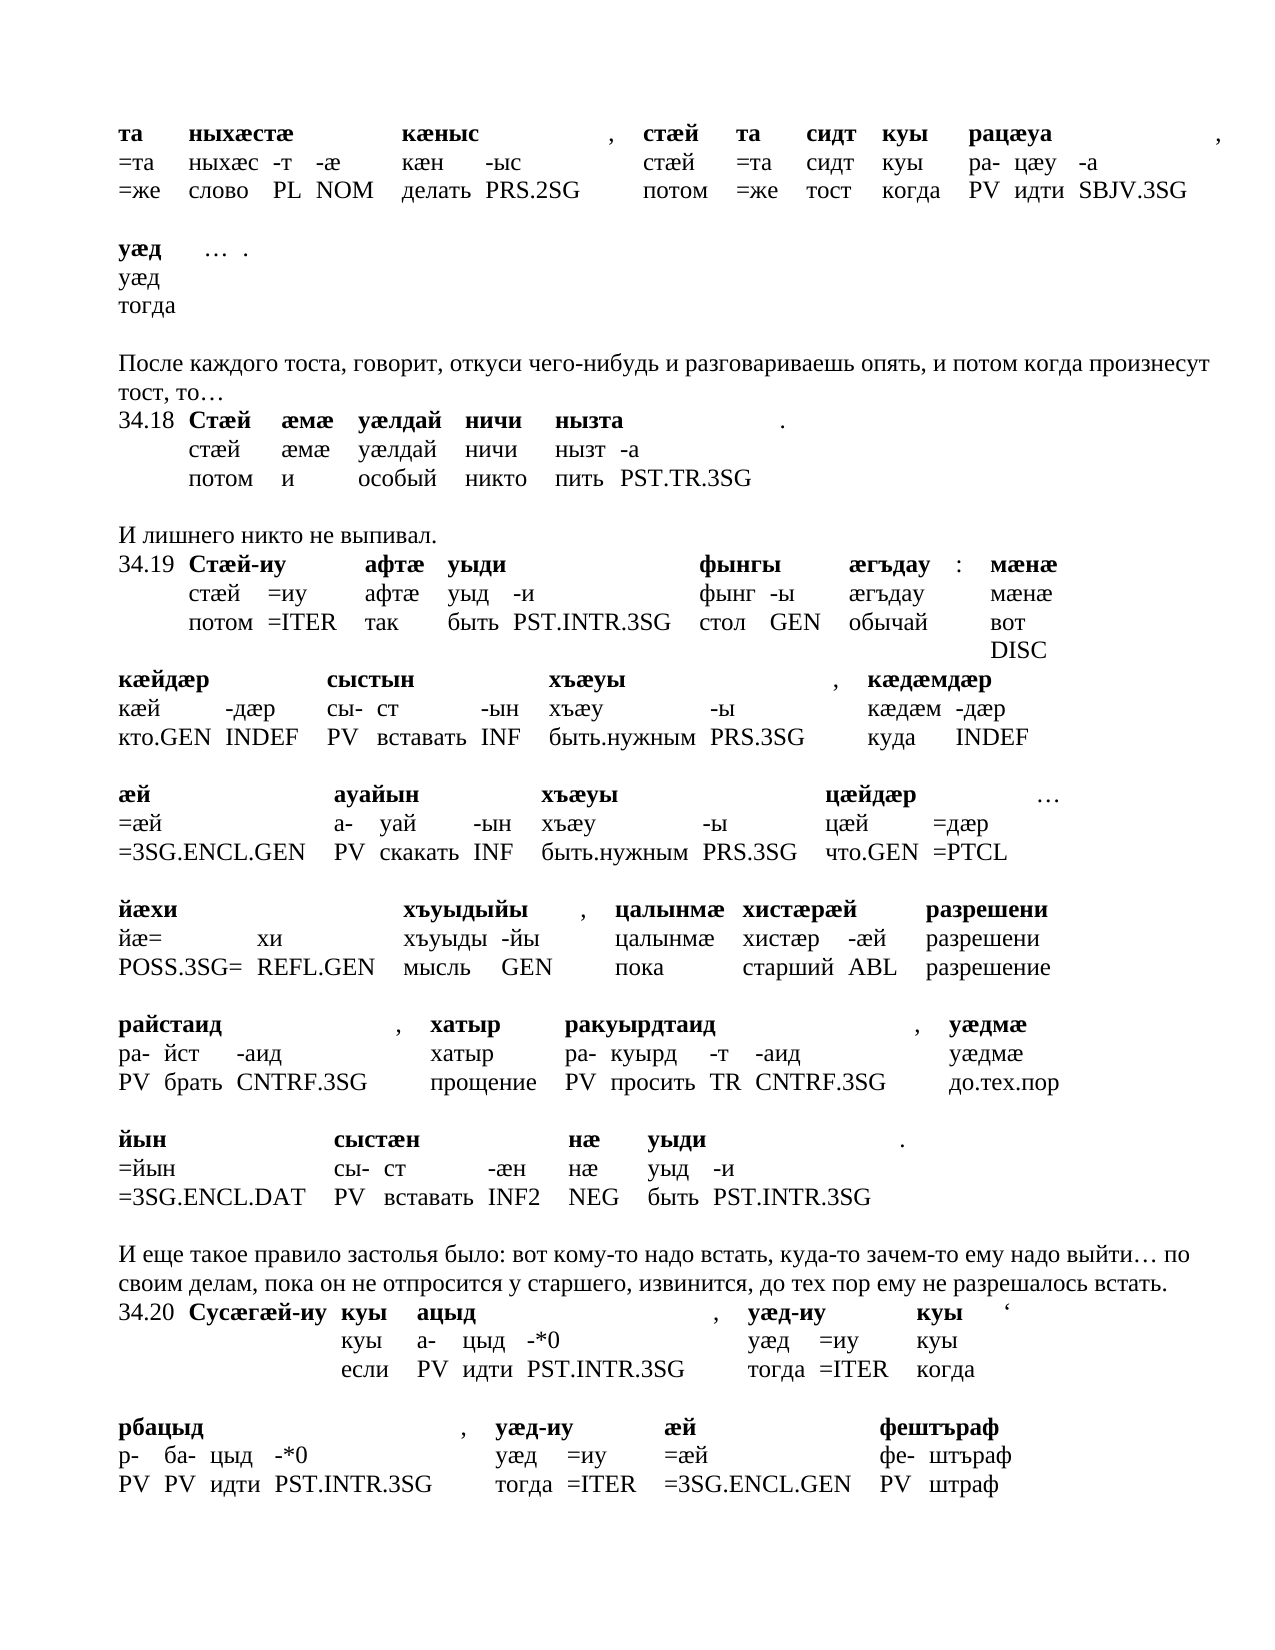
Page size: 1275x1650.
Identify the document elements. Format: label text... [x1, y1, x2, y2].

text хъуыдыйы [403, 894, 566, 923]
text хъæу [541, 808, 688, 837]
text PV [564, 1067, 597, 1096]
text ‘ [1003, 1297, 1024, 1326]
text æгъдау [849, 578, 928, 607]
text , [833, 664, 854, 693]
text ацыд [417, 1297, 699, 1326]
text уæлдай [358, 434, 437, 463]
text =же [736, 176, 778, 204]
text скакать [379, 837, 459, 866]
text уæд [495, 1441, 553, 1469]
text -ын [481, 693, 521, 722]
text а- [333, 808, 366, 837]
text уыди [647, 1124, 885, 1153]
text уæдмæ [949, 1038, 1060, 1067]
text хъуыды [403, 923, 487, 952]
text стæй [188, 578, 253, 607]
text PST.INTR.3SG [513, 607, 671, 636]
text та [118, 118, 174, 147]
text Стæй-иу [188, 549, 351, 578]
text идти [210, 1469, 261, 1498]
text кæдæм [867, 693, 942, 722]
text та [736, 118, 792, 147]
text PV [968, 176, 1000, 204]
text старший [742, 952, 834, 981]
text INDEF [955, 722, 1029, 751]
text кто.GEN [118, 722, 211, 751]
text , [460, 1412, 481, 1441]
text ничи [465, 434, 527, 463]
text -а [1078, 147, 1187, 176]
text фынгы [699, 549, 835, 578]
text уæд-иу [748, 1297, 903, 1326]
text йæ= [118, 923, 243, 952]
text CNTRF.3SG [236, 1067, 368, 1096]
text -т [273, 147, 302, 176]
text И еще такое правило застолья было: вот кому-то надо встать, куда-то зачем-то ему надо выйти… по своим делам, пока он не отпросится у старшего, извинится, до тех пор ему не разрешалось встать. [118, 1239, 1249, 1297]
text уыд [647, 1153, 699, 1182]
text разрешени [926, 894, 1065, 923]
text INF2 [488, 1182, 541, 1211]
text æгъдау [849, 549, 942, 578]
text слово [188, 176, 259, 204]
text потом [188, 463, 253, 492]
text если [341, 1354, 389, 1383]
text разрешени [926, 923, 1051, 952]
text афтæ [364, 578, 419, 607]
text цæу [1014, 147, 1064, 176]
text ABL [848, 952, 898, 981]
text ра- [118, 1038, 150, 1067]
text POSS.3SG= [118, 952, 243, 981]
text мысль [403, 952, 487, 981]
text афтæ [364, 549, 433, 578]
text цыд [210, 1441, 261, 1469]
text куы [916, 1326, 975, 1354]
text уæдмæ [949, 1009, 1073, 1038]
text æмæ [281, 406, 344, 434]
text хистæрæй [742, 894, 912, 923]
text кæдæмдæр [867, 664, 1043, 693]
text INDEF [225, 722, 299, 751]
text =3SG.ENCL.GEN [664, 1469, 852, 1498]
text куы [341, 1297, 403, 1326]
text -æй [848, 923, 898, 952]
text куы [882, 118, 954, 147]
text сы- [333, 1153, 370, 1182]
text ст [377, 693, 467, 722]
text хатыр [430, 1009, 551, 1038]
text йæхи [118, 894, 389, 923]
text стæй [643, 147, 708, 176]
text -дæр [225, 693, 299, 722]
text сы- [327, 693, 363, 722]
text обычай [849, 607, 928, 636]
text вставать [377, 722, 467, 751]
text , [580, 894, 601, 923]
text , [1215, 118, 1236, 147]
text =та [736, 147, 778, 176]
text Сусæгæй-иу [188, 1297, 327, 1326]
text CNTRF.3SG [755, 1067, 887, 1096]
text =PTCL [933, 837, 1008, 866]
text хъæуы [549, 664, 819, 693]
text После каждого тоста, говорит, откуси чего-нибудь и разговариваешь опять, и потом когда произнесут тост, то… [118, 348, 1249, 406]
text фе- [879, 1441, 915, 1469]
text потом [643, 176, 708, 204]
text -ы [769, 578, 821, 607]
text PV [333, 1182, 370, 1211]
text тост [806, 176, 854, 204]
text куы [916, 1297, 989, 1326]
text фештъраф [879, 1412, 1026, 1441]
text 34.19 [118, 549, 174, 578]
text ст [384, 1153, 474, 1182]
text сидт [806, 147, 854, 176]
text NEG [568, 1182, 619, 1211]
text фынг [699, 578, 756, 607]
text =3SG.ENCL.GEN [118, 837, 306, 866]
text уыди [447, 549, 685, 578]
text прощение [430, 1067, 537, 1096]
text -ыс [485, 147, 581, 176]
text -æ [316, 147, 374, 176]
text вставать [384, 1182, 474, 1211]
text -ын [473, 808, 513, 837]
text уæд [118, 233, 189, 262]
text =дæр [933, 808, 1008, 837]
text просить [610, 1067, 696, 1096]
text SBJV.3SG [1078, 176, 1187, 204]
text ничи [465, 406, 541, 434]
text особый [358, 463, 437, 492]
text =же [118, 176, 161, 204]
text идти [1014, 176, 1064, 204]
text штъраф [929, 1441, 1012, 1469]
text -т [709, 1038, 741, 1067]
text =ITER [267, 607, 337, 636]
text PV [327, 722, 363, 751]
text =ITER [567, 1469, 636, 1498]
text . [779, 406, 800, 434]
text PRS.2SG [485, 176, 581, 204]
text пока [615, 952, 715, 981]
text . [242, 233, 263, 262]
text PV [118, 1469, 150, 1498]
text =æй [664, 1441, 852, 1469]
text когда [916, 1354, 975, 1383]
text TR [709, 1067, 741, 1096]
text DISC [990, 636, 1067, 664]
text сыстын [327, 664, 535, 693]
text -аид [755, 1038, 887, 1067]
text PV [417, 1354, 449, 1383]
text ауайын [333, 779, 527, 808]
text INF [473, 837, 513, 866]
text -ы [710, 693, 805, 722]
text уæд [748, 1326, 805, 1354]
text стæй [643, 118, 722, 147]
text хи [257, 923, 375, 952]
text : [955, 549, 976, 578]
text йст [164, 1038, 223, 1067]
text идти [462, 1354, 513, 1383]
text что.GEN [825, 837, 919, 866]
text æй [664, 1412, 866, 1441]
text PV [164, 1469, 196, 1498]
text æй [118, 779, 320, 808]
text куы [882, 147, 941, 176]
text рбацыд [118, 1412, 447, 1441]
text PV [879, 1469, 915, 1498]
text PV [333, 837, 366, 866]
text уæд [118, 262, 176, 291]
text нызта [555, 406, 766, 434]
text PRS.3SG [710, 722, 805, 751]
text цæйдæр [825, 779, 1022, 808]
text NOM [316, 176, 374, 204]
text , [713, 1297, 734, 1326]
text ра- [968, 147, 1000, 176]
text =иу [819, 1326, 889, 1354]
text нызт [555, 434, 606, 463]
text PV [118, 1067, 150, 1096]
text вот [990, 607, 1053, 636]
text =иу [567, 1441, 636, 1469]
text -*0 [274, 1441, 433, 1469]
text INF [481, 722, 521, 751]
text =ITER [819, 1354, 889, 1383]
text кæй [118, 693, 211, 722]
text тогда [495, 1469, 553, 1498]
text уæд-иу [495, 1412, 650, 1441]
text . [899, 1124, 920, 1153]
text хистæр [742, 923, 834, 952]
text так [364, 607, 419, 636]
text штраф [929, 1469, 1012, 1498]
text потом [188, 607, 253, 636]
text райстаид [118, 1009, 382, 1038]
text , [914, 1009, 935, 1038]
text цæй [825, 808, 919, 837]
text брать [164, 1067, 223, 1096]
text -аид [236, 1038, 368, 1067]
text -дæр [955, 693, 1029, 722]
text -*0 [527, 1326, 685, 1354]
text ба- [164, 1441, 196, 1469]
text сидт [806, 118, 868, 147]
text PST.TR.3SG [620, 463, 752, 492]
text рацæуа [968, 118, 1201, 147]
text мæнæ [990, 549, 1067, 578]
text ра- [564, 1038, 597, 1067]
text йын [118, 1124, 320, 1153]
text -ы [702, 808, 798, 837]
text цыд [462, 1326, 513, 1354]
text -и [713, 1153, 871, 1182]
text кæн [402, 147, 471, 176]
text уæлдай [358, 406, 451, 434]
text куы [341, 1326, 389, 1354]
text =йын [118, 1153, 306, 1182]
text =3SG.ENCL.DAT [118, 1182, 306, 1211]
text =та [118, 147, 161, 176]
text сыстæн [333, 1124, 554, 1153]
text хатыр [430, 1038, 537, 1067]
text уыд [447, 578, 499, 607]
text уай [379, 808, 459, 837]
text -æн [488, 1153, 541, 1182]
text PST.INTR.3SG [527, 1354, 685, 1383]
text Стæй [188, 406, 267, 434]
text тогда [748, 1354, 805, 1383]
text ныхæс [188, 147, 259, 176]
text пить [555, 463, 606, 492]
text хъæу [549, 693, 696, 722]
text , [395, 1009, 416, 1038]
text PL [273, 176, 302, 204]
text И лишнего никто не выпивал. [118, 521, 1249, 549]
text =иу [267, 578, 337, 607]
text нæ [568, 1153, 619, 1182]
text PRS.3SG [702, 837, 798, 866]
text быть.нужным [541, 837, 688, 866]
text быть [447, 607, 499, 636]
text когда [882, 176, 941, 204]
text PST.INTR.3SG [713, 1182, 871, 1211]
text … [1036, 779, 1061, 808]
text нæ [568, 1124, 633, 1153]
text цалынмæ [615, 894, 729, 923]
text никто [465, 463, 527, 492]
text æмæ [281, 434, 330, 463]
text быть [647, 1182, 699, 1211]
text хъæуы [541, 779, 811, 808]
text -йы [501, 923, 553, 952]
text 34.18 [118, 406, 174, 434]
text … [203, 233, 228, 262]
text GEN [501, 952, 553, 981]
text а- [417, 1326, 449, 1354]
text мæнæ [990, 578, 1053, 607]
text 34.20 [118, 1297, 174, 1326]
text PST.INTR.3SG [274, 1469, 433, 1498]
text куда [867, 722, 942, 751]
text GEN [769, 607, 821, 636]
text р- [118, 1441, 150, 1469]
text стæй [188, 434, 253, 463]
text и [281, 463, 330, 492]
text кæныс [402, 118, 594, 147]
text разрешение [926, 952, 1051, 981]
text тогда [118, 291, 176, 319]
text делать [402, 176, 471, 204]
text ныхæстæ [188, 118, 388, 147]
text -а [620, 434, 752, 463]
text , [608, 118, 629, 147]
text REFL.GEN [257, 952, 375, 981]
text быть.нужным [549, 722, 696, 751]
text кæйдæр [118, 664, 313, 693]
text =æй [118, 808, 306, 837]
text куырд [610, 1038, 696, 1067]
text стол [699, 607, 756, 636]
text ракуырдтаид [564, 1009, 900, 1038]
text -и [513, 578, 671, 607]
text до.тех.пор [949, 1067, 1060, 1096]
text цалынмæ [615, 923, 715, 952]
